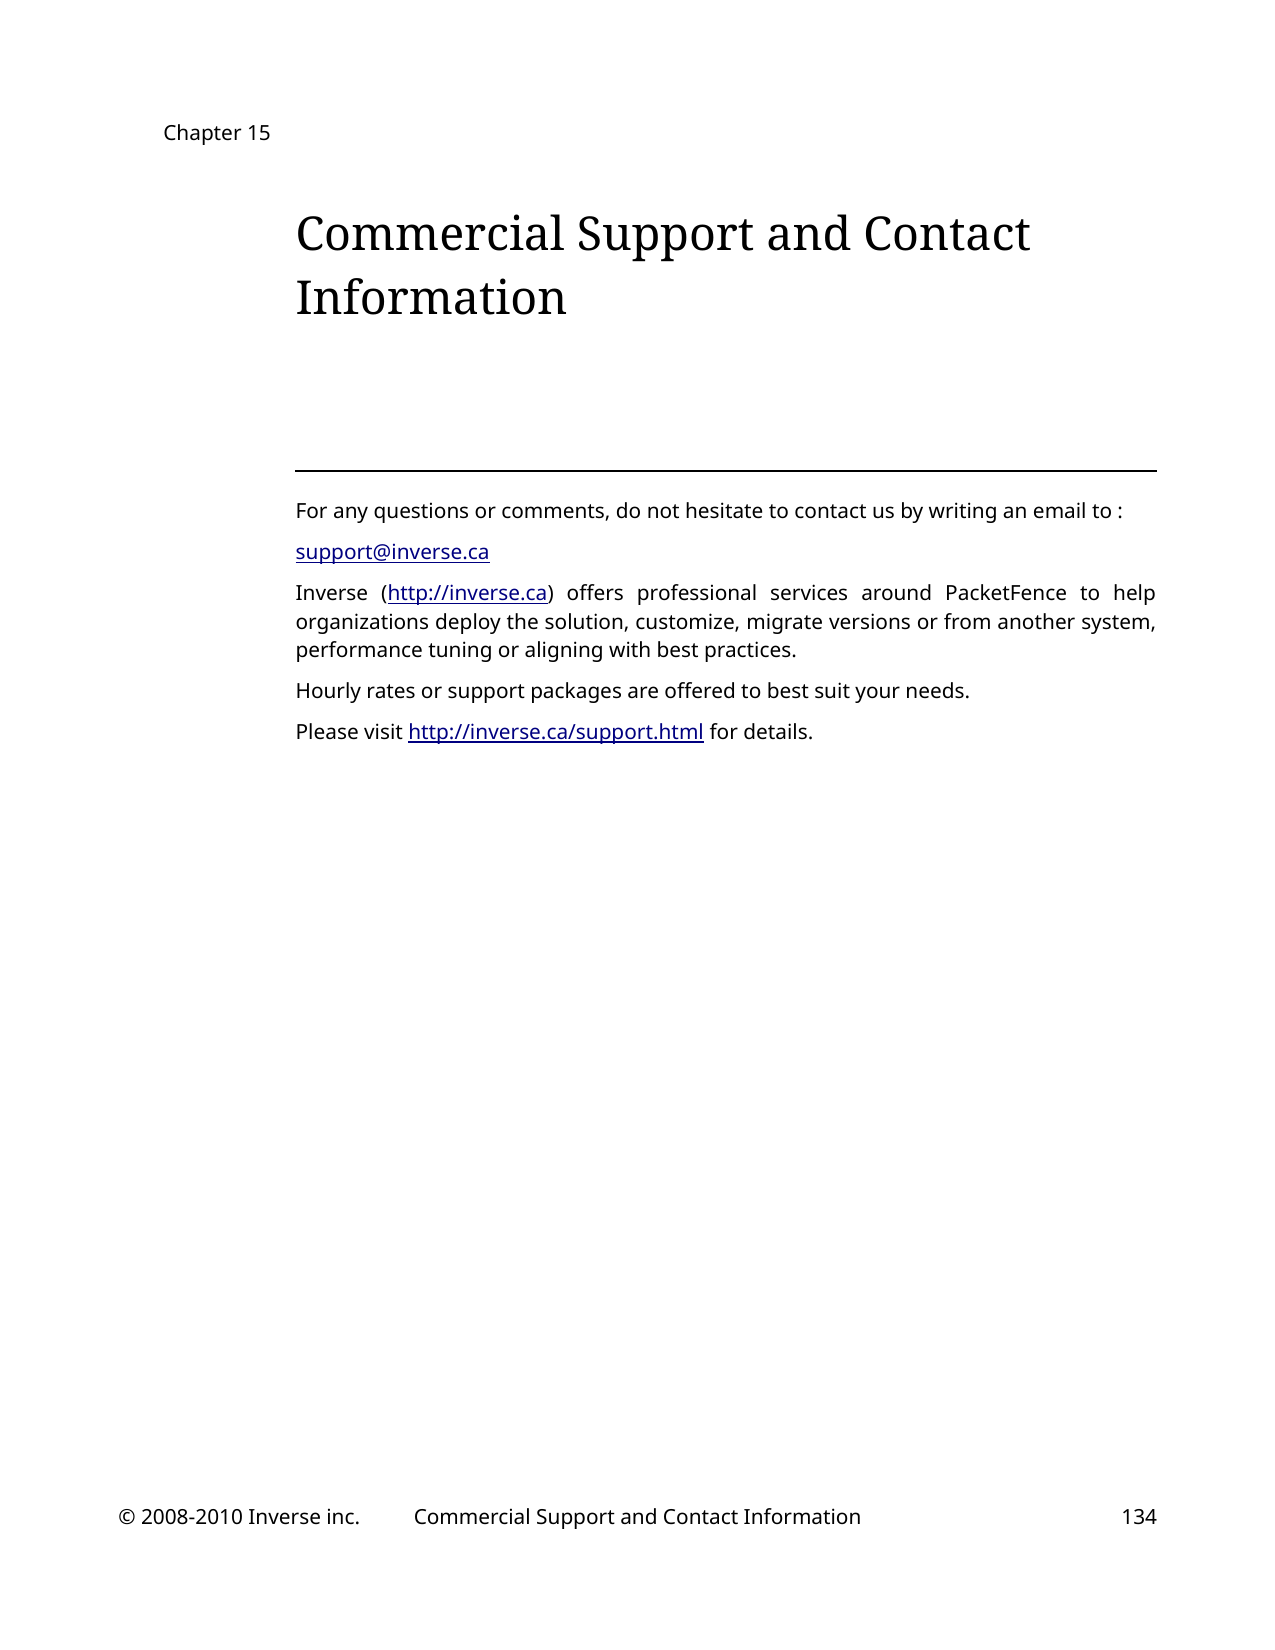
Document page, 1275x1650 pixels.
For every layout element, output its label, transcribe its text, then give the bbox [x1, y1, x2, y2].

text Please visit http://inverse.ca/support.html for details. [295, 717, 1157, 746]
text For any questions or comments, do not hesitate to contact us by writing an email to : [295, 497, 1157, 525]
subtitle Commercial Support and Contact Information [295, 201, 1157, 470]
text Hourly rates or support packages are offered to best suit your needs. [295, 676, 1157, 705]
text support@inverse.ca [295, 537, 1157, 566]
text Inverse (http://inverse.ca) offers professional services around PacketFence to help organizations deploy the solution, customize, migrate versions or from another system, performance tuning or aligning with best practices. [295, 578, 1157, 664]
